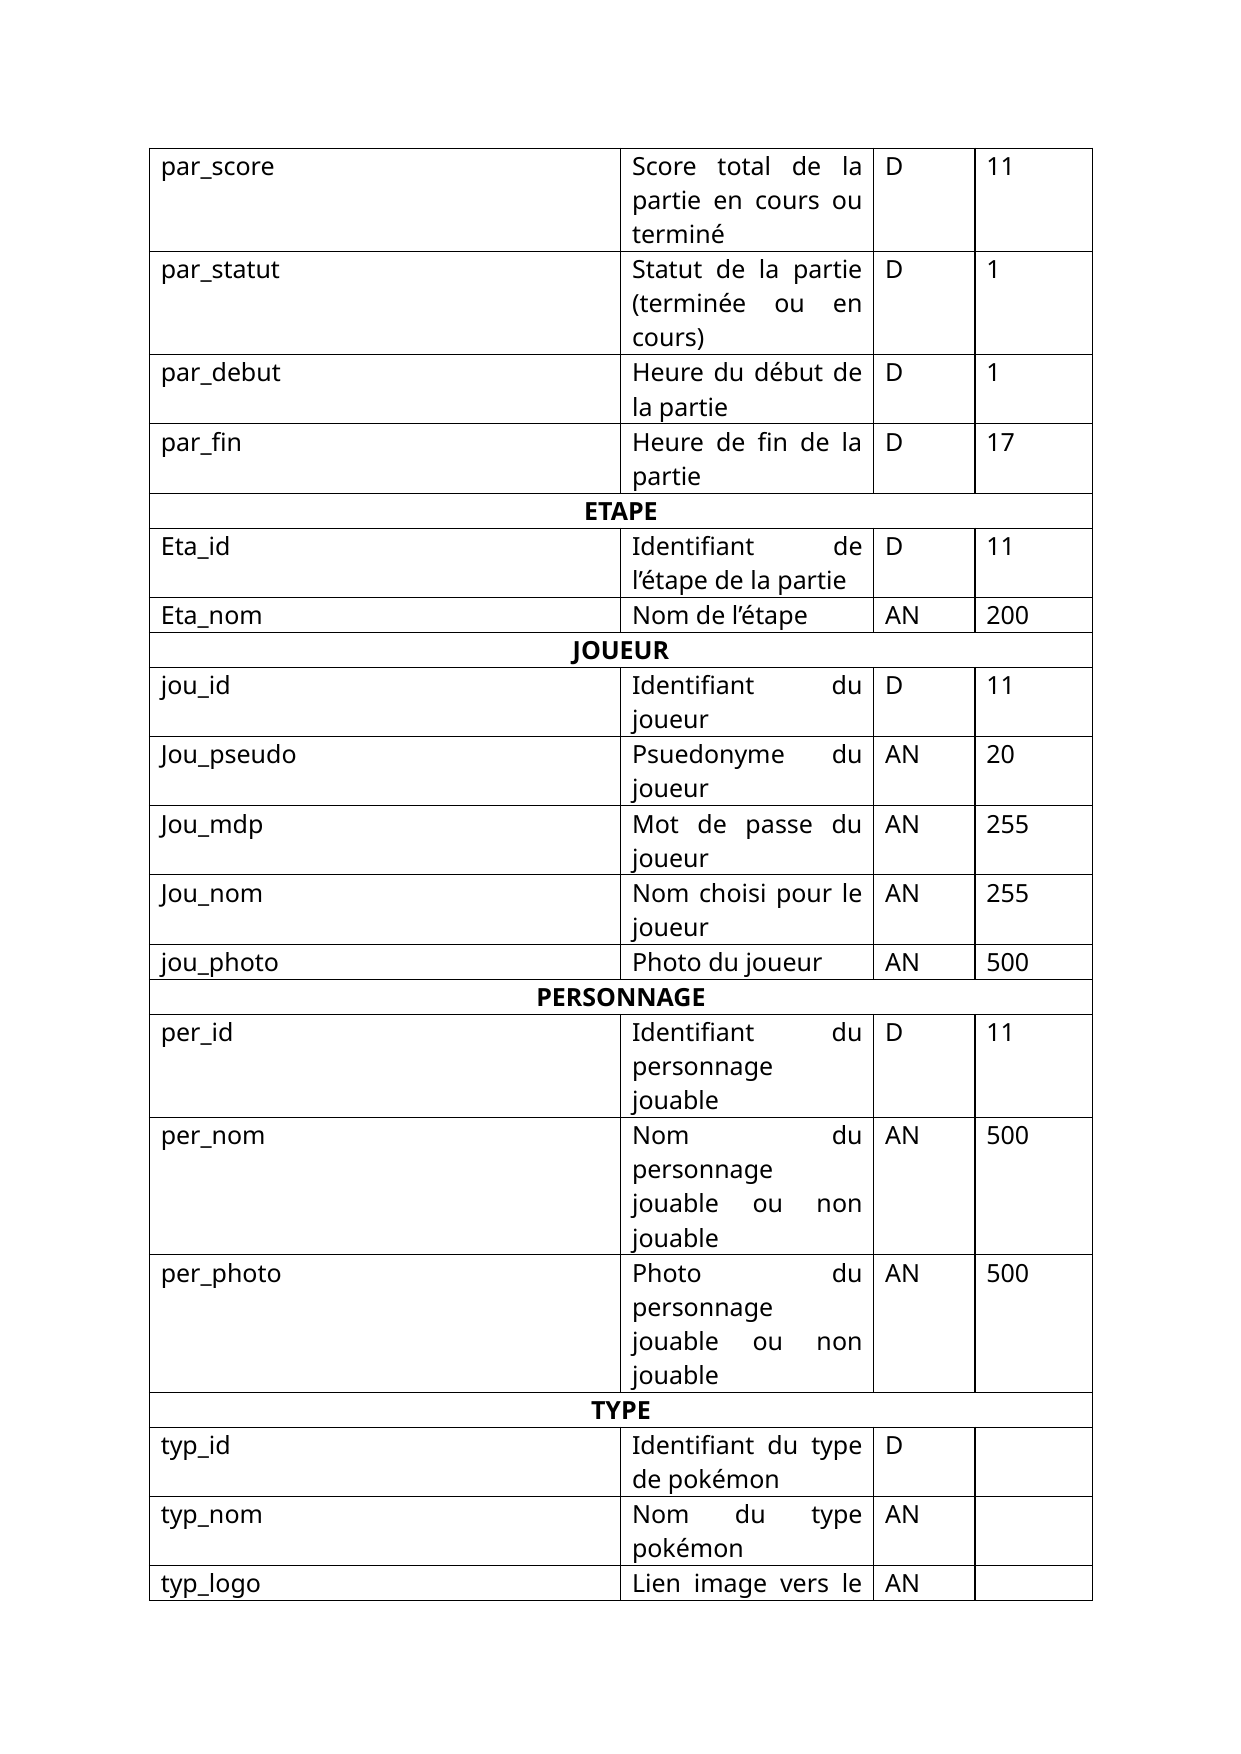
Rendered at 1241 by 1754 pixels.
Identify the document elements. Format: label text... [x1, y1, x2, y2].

table_cell 11 [976, 149, 1092, 251]
table_cell par_statut [150, 252, 620, 354]
table_cell D [874, 1015, 974, 1117]
table_cell 1 [976, 252, 1092, 354]
table_cell JOUEUR [150, 633, 1092, 667]
table_cell 1 [976, 355, 1092, 423]
table_cell D [874, 252, 974, 354]
table_cell AN [874, 737, 974, 805]
table_cell par_debut [150, 355, 620, 423]
table_cell TYPE [150, 1393, 1092, 1427]
table_cell PERSONNAGE [150, 980, 1092, 1014]
table_cell AN [874, 806, 974, 874]
table_cell D [874, 355, 974, 423]
table_cell Identifiant de l’étape de la partie [621, 529, 873, 597]
table_cell AN [874, 598, 974, 632]
table_cell typ_nom [150, 1497, 620, 1565]
table_cell 200 [976, 598, 1092, 632]
table_cell Heure de fin de la partie [621, 424, 873, 492]
table_cell Nom du personnage jouable ou non jouable [621, 1118, 873, 1254]
table_cell par_score [150, 149, 620, 251]
table_cell Nom choisi pour le joueur [621, 875, 873, 943]
table_cell [976, 1428, 1092, 1496]
table_cell 11 [976, 529, 1092, 597]
table_cell Photo du joueur [621, 945, 873, 979]
table_cell 500 [976, 945, 1092, 979]
table_cell Statut de la partie (terminée ou en cours) [621, 252, 873, 354]
table_cell Identifiant du joueur [621, 668, 873, 736]
table_cell D [874, 668, 974, 736]
table_cell D [874, 424, 974, 492]
table_cell Jou_mdp [150, 806, 620, 874]
table_cell Score total de la partie en cours ou terminé [621, 149, 873, 251]
table_cell Nom du type pokémon [621, 1497, 873, 1565]
table_cell per_photo [150, 1255, 620, 1392]
table_cell Lien image vers le [621, 1566, 873, 1600]
table_cell AN [874, 945, 974, 979]
table_cell 11 [976, 1015, 1092, 1117]
table_cell Identifiant du type de pokémon [621, 1428, 873, 1496]
table_cell jou_id [150, 668, 620, 736]
table_cell 11 [976, 668, 1092, 736]
table_cell Identifiant du personnage jouable [621, 1015, 873, 1117]
table_cell Photo du personnage jouable ou non jouable [621, 1255, 873, 1392]
table_cell typ_logo [150, 1566, 620, 1600]
table_cell par_fin [150, 424, 620, 492]
table_cell Eta_nom [150, 598, 620, 632]
table_cell AN [874, 1566, 974, 1600]
table_cell AN [874, 1497, 974, 1565]
table_cell 500 [976, 1118, 1092, 1254]
table_cell ETAPE [150, 494, 1092, 527]
table_cell AN [874, 1118, 974, 1254]
table_cell Jou_nom [150, 875, 620, 943]
table_cell AN [874, 1255, 974, 1392]
table_cell Heure du début de la partie [621, 355, 873, 423]
table_cell Nom de l’étape [621, 598, 873, 632]
table_cell AN [874, 875, 974, 943]
table_cell Mot de passe du joueur [621, 806, 873, 874]
table_cell 20 [976, 737, 1092, 805]
table_cell 255 [976, 875, 1092, 943]
table_cell per_nom [150, 1118, 620, 1254]
table_cell 17 [976, 424, 1092, 492]
table_cell [976, 1497, 1092, 1565]
table_cell typ_id [150, 1428, 620, 1496]
table_cell D [874, 529, 974, 597]
table_cell jou_photo [150, 945, 620, 979]
table_cell D [874, 1428, 974, 1496]
table_cell Jou_pseudo [150, 737, 620, 805]
table_cell [976, 1566, 1092, 1600]
table_cell 255 [976, 806, 1092, 874]
table_cell per_id [150, 1015, 620, 1117]
table_cell 500 [976, 1255, 1092, 1392]
table_cell Eta_id [150, 529, 620, 597]
table_cell Psuedonyme du joueur [621, 737, 873, 805]
table_cell D [874, 149, 974, 251]
